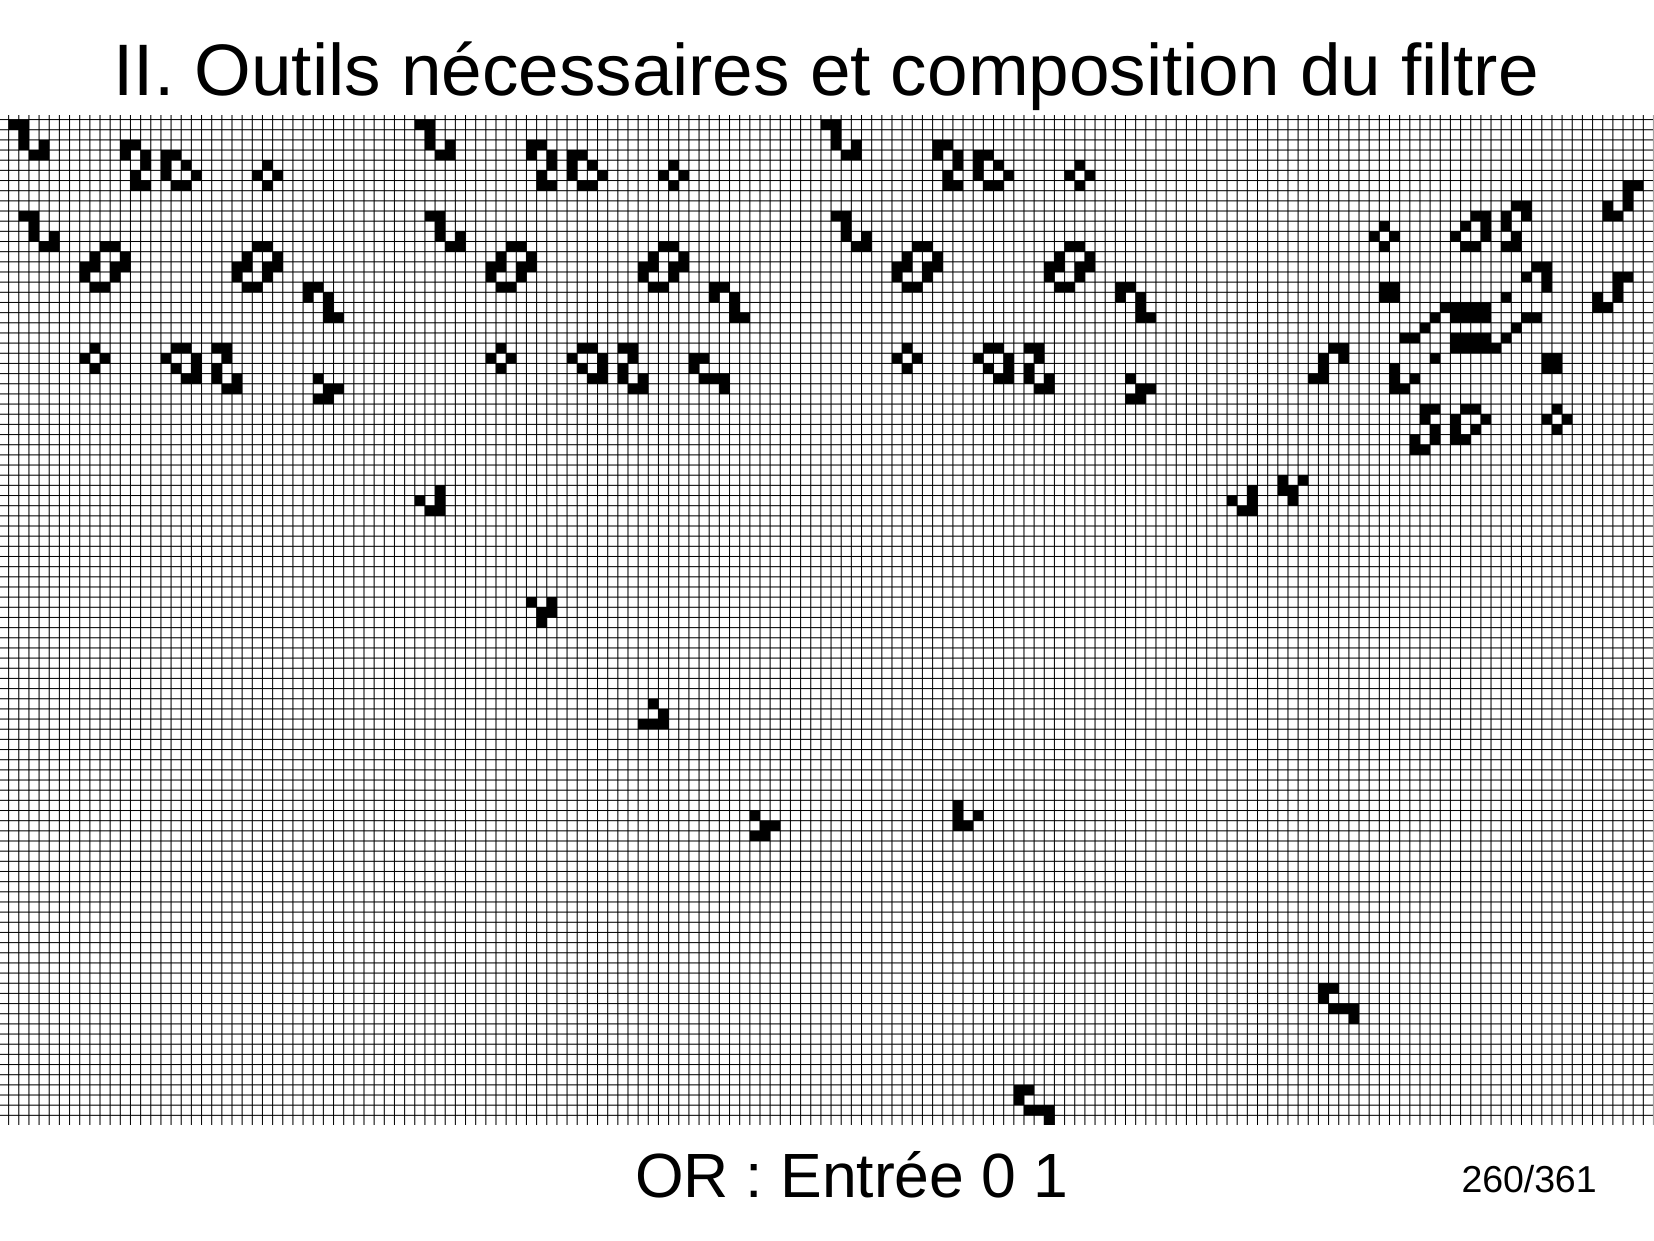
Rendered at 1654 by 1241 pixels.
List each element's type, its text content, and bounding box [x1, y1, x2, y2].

picture [0, 115, 1654, 1125]
text_box OR : Entrée 0 1 [620, 1133, 1084, 1219]
text_box <number>/361 [1446, 1151, 1654, 1209]
title II. Outils nécessaires et composition du filtre [82, 0, 1571, 174]
